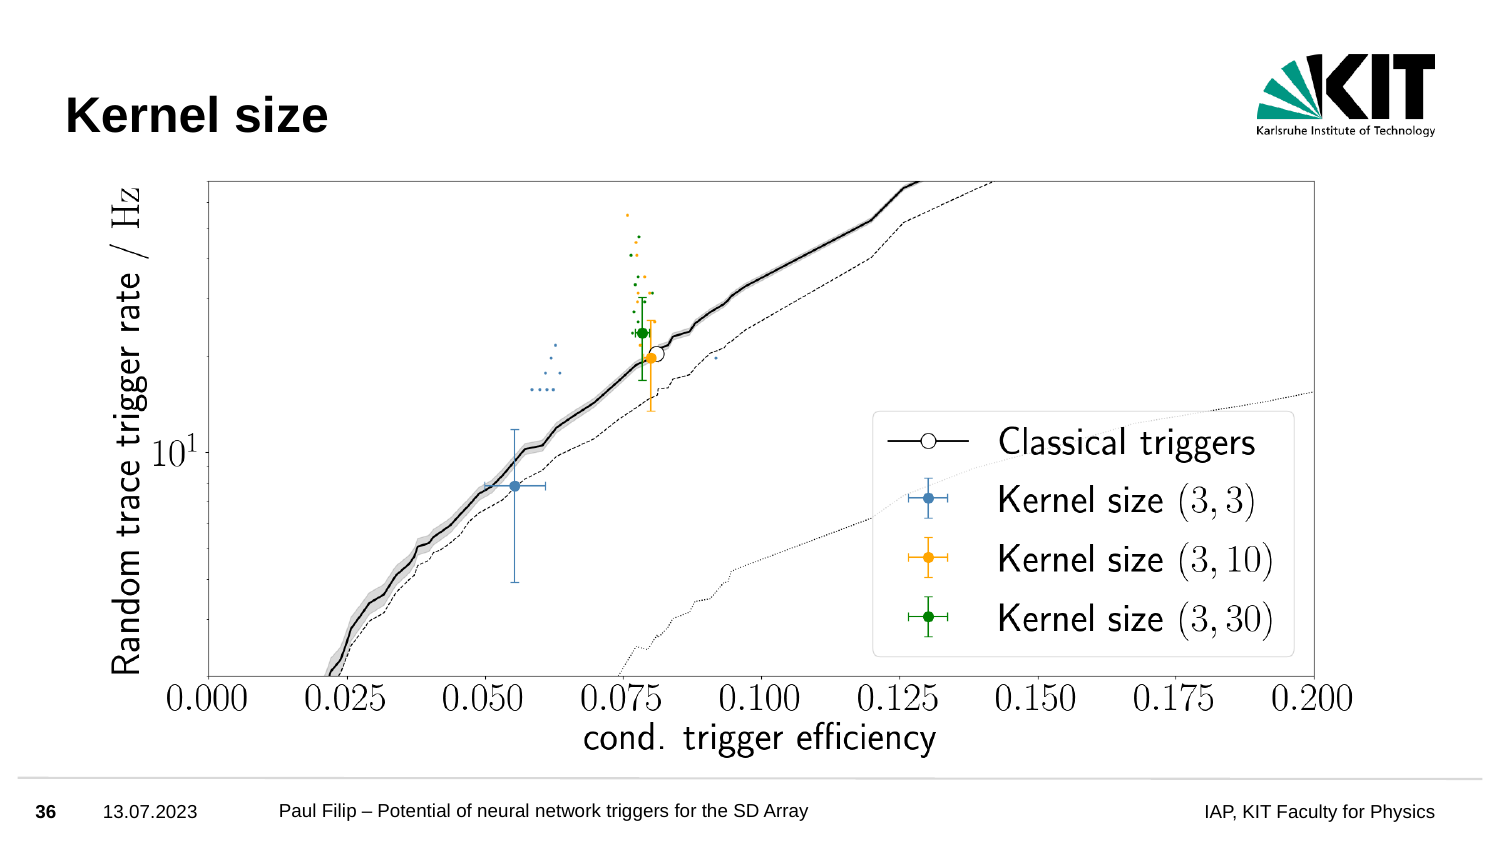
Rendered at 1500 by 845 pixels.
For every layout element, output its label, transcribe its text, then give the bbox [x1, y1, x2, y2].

picture [102, 174, 1362, 764]
title Kernel size [64, 48, 1192, 144]
slide_number 13.07.2023 [102, 778, 272, 844]
slide_number [35, 778, 89, 844]
picture [1257, 54, 1435, 137]
